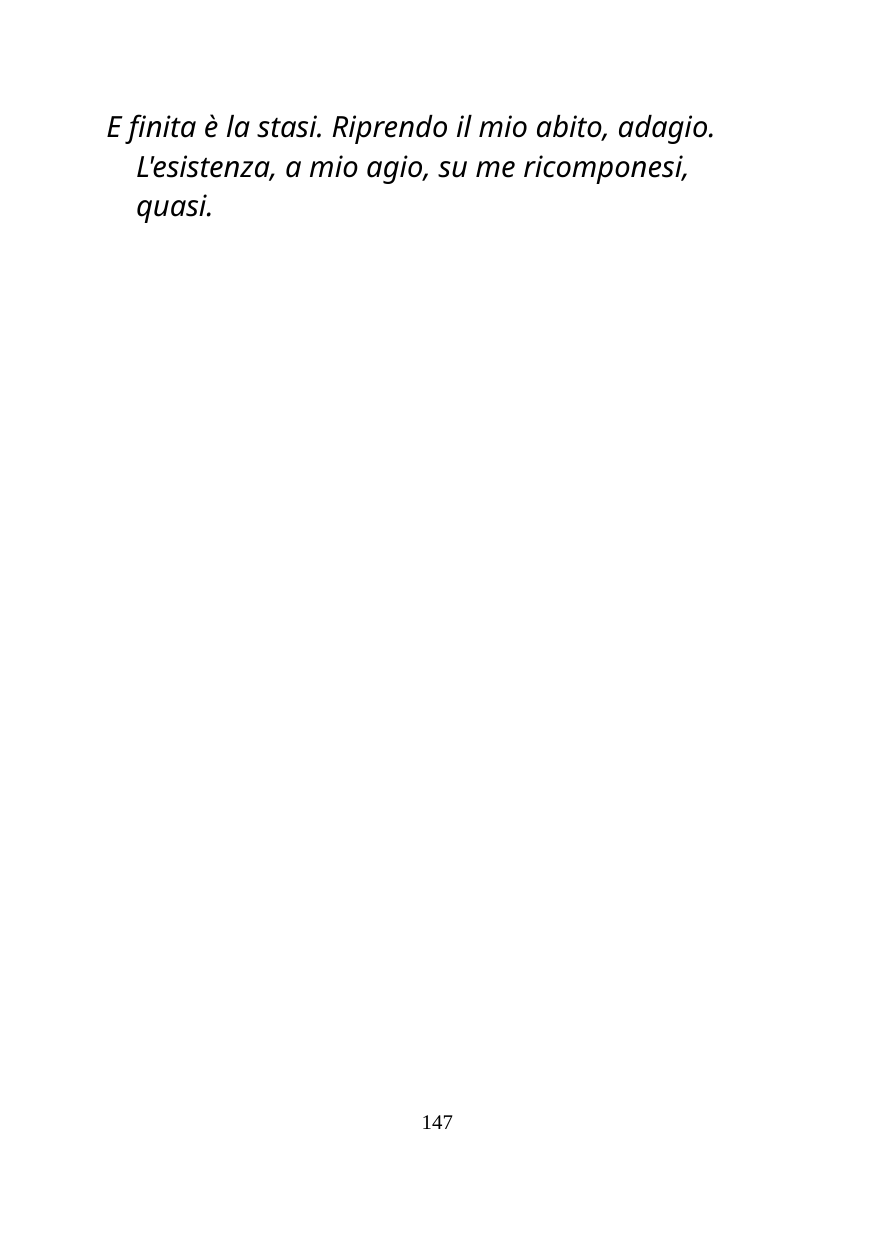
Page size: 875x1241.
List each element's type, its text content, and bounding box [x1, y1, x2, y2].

text E finita è la stasi. Riprendo il mio abito, adagio. L'esistenza, a mio agio, su me ricomponesi, quasi. [106, 106, 768, 225]
